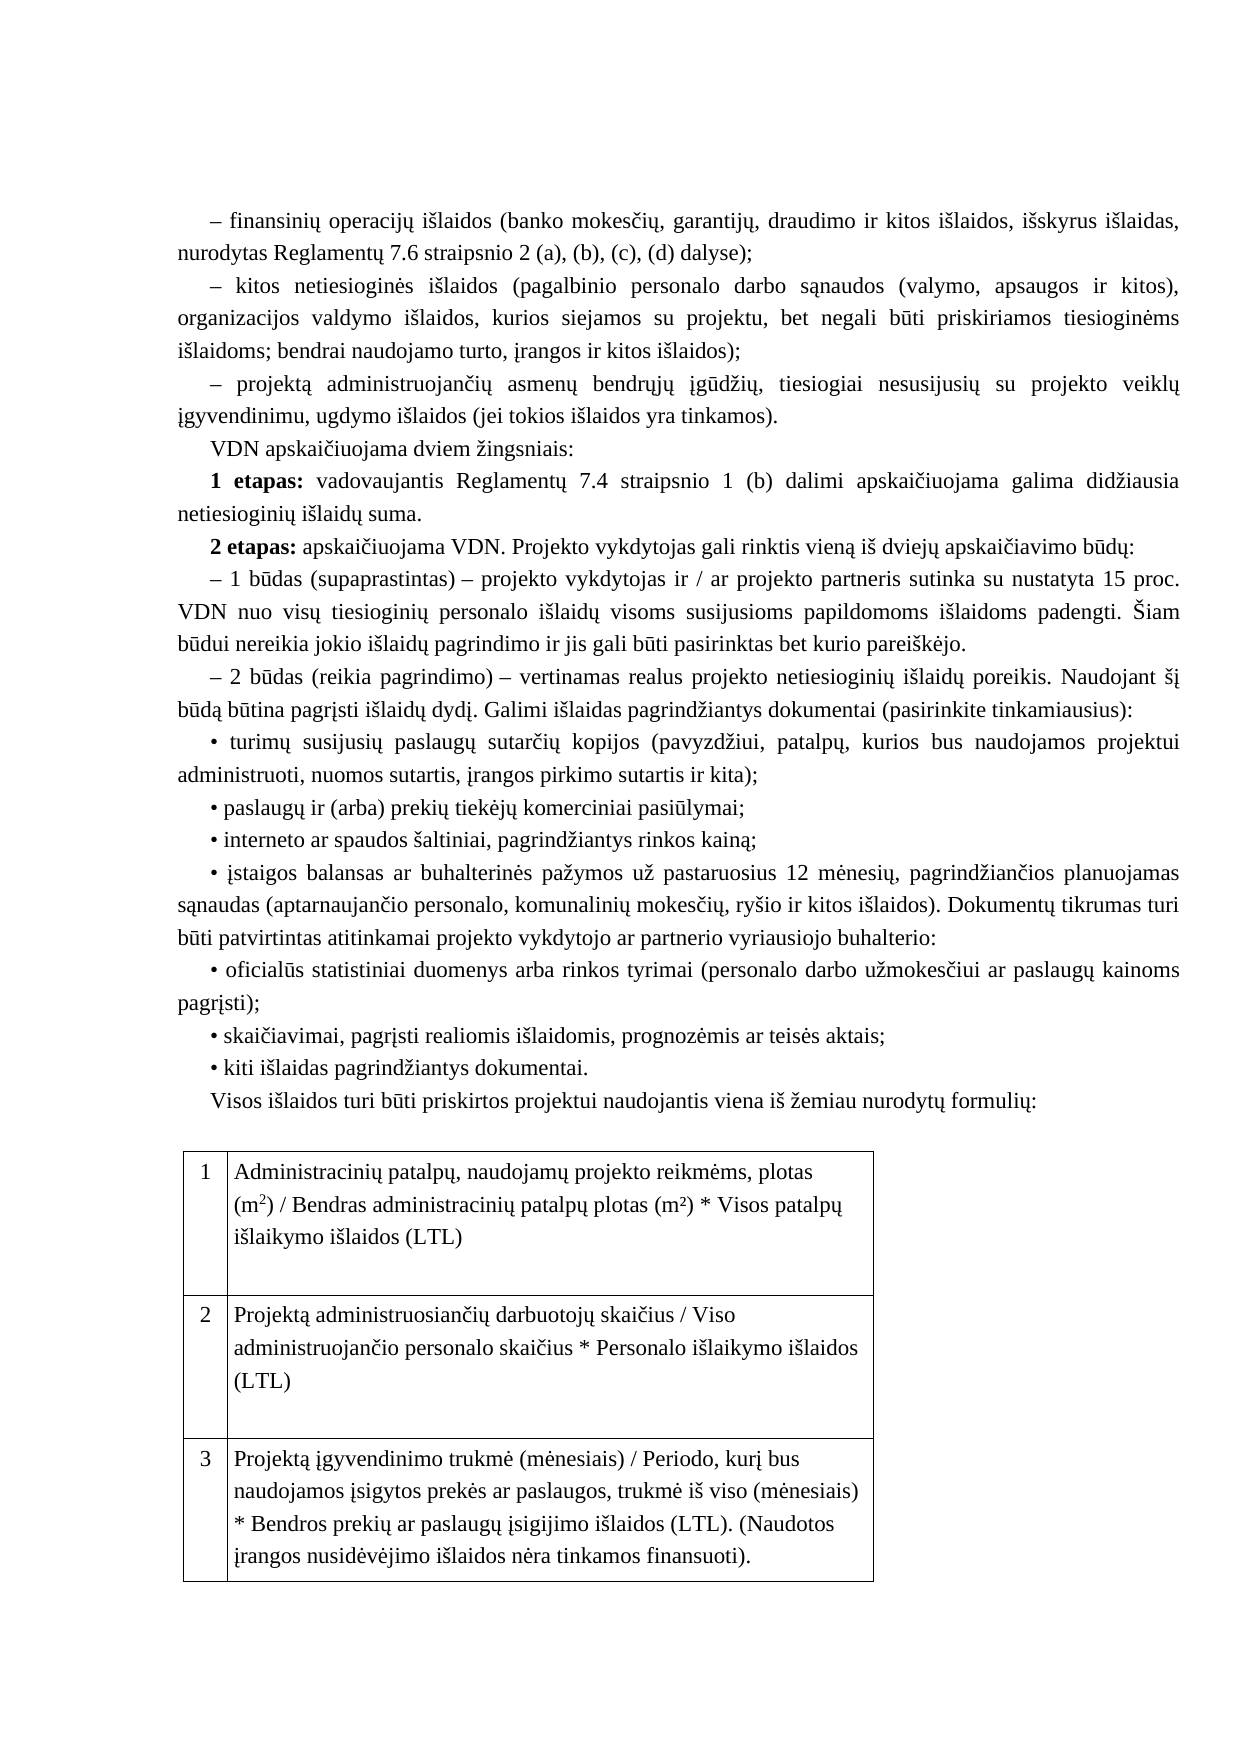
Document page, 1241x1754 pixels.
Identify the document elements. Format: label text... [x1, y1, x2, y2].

text • interneto ar spaudos šaltiniai, pagrindžiantys rinkos kainą; [177, 826, 1181, 852]
text • paslaugų ir (arba) prekių tiekėjų komerciniai pasiūlymai; [177, 793, 1181, 820]
text • oficialūs statistiniai duomenys arba rinkos tyrimai (personalo darbo užmokesčiui ar paslaugų kainoms pagrįsti); [177, 957, 1181, 1016]
text • turimų susijusių paslaugų sutarčių kopijos (pavyzdžiui, patalpų, kurios bus naudojamos projektui administruoti, nuomos sutartis, įrangos pirkimo sutartis ir kita); [177, 728, 1181, 787]
table_cell Projektą įgyvendinimo trukmė (mėnesiais) / Periodo, kurį bus naudojamos įsigytos prekės ar paslaugos, trukmė iš viso (mėnesiais) * Bendros prekių ar paslaugų įsigijimo išlaidos (LTL). (Naudotos įrangos nusidėvėjimo išlaidos nėra tinkamos finansuoti). [228, 1439, 873, 1581]
text – projektą administruojančių asmenų bendrųjų įgūdžių, tiesiogiai nesusijusių su projekto veiklų įgyvendinimu, ugdymo išlaidos (jei tokios išlaidos yra tinkamos). [177, 370, 1181, 429]
table_header Administracinių patalpų, naudojamų projekto reikmėms, plotas (m2) / Bendras administracinių patalpų plotas (m²) * Visos patalpų išlaikymo išlaidos (LTL) [228, 1152, 873, 1294]
text • skaičiavimai, pagrįsti realiomis išlaidomis, prognozėmis ar teisės aktais; [177, 1022, 1181, 1048]
text – 2 būdas (reikia pagrindimo) – vertinamas realus projekto netiesioginių išlaidų poreikis. Naudojant šį būdą būtina pagrįsti išlaidų dydį. Galimi išlaidas pagrindžiantys dokumentai (pasirinkite tinkamiausius): [177, 663, 1181, 722]
text • įstaigos balansas ar buhalterinės pažymos už pastaruosius 12 mėnesių, pagrindžiančios planuojamas sąnaudas (aptarnaujančio personalo, komunalinių mokesčių, ryšio ir kitos išlaidos). Dokumentų tikrumas turi būti patvirtintas atitinkamai projekto vykdytojo ar partnerio vyriausiojo buhalterio: [177, 859, 1181, 950]
text • kiti išlaidas pagrindžiantys dokumentai. [177, 1054, 1181, 1081]
table_cell 3 [184, 1439, 227, 1581]
text VDN apskaičiuojama dviem žingsniais: [177, 435, 1181, 461]
table_cell 2 [184, 1296, 227, 1438]
table_cell Projektą administruosiančių darbuotojų skaičius / Viso administruojančio personalo skaičius * Personalo išlaikymo išlaidos (LTL) [228, 1296, 873, 1438]
text – 1 būdas (supaprastintas) – projekto vykdytojas ir / ar projekto partneris sutinka su nustatyta 15 proc. VDN nuo visų tiesioginių personalo išlaidų visoms susijusioms papildomoms išlaidoms padengti. Šiam būdui nereikia jokio išlaidų pagrindimo ir jis gali būti pasirinktas bet kurio pareiškėjo. [177, 565, 1181, 657]
text Visos išlaidos turi būti priskirtos projektui naudojantis viena iš žemiau nurodytų formulių: [177, 1087, 1181, 1113]
text 2 etapas: apskaičiuojama VDN. Projekto vykdytojas gali rinktis vieną iš dviejų apskaičiavimo būdų: [177, 533, 1181, 559]
text – kitos netiesioginės išlaidos (pagalbinio personalo darbo sąnaudos (valymo, apsaugos ir kitos), organizacijos valdymo išlaidos, kurios siejamos su projektu, bet negali būti priskiriamos tiesioginėms išlaidoms; bendrai naudojamo turto, įrangos ir kitos išlaidos); [177, 272, 1181, 363]
text – finansinių operacijų išlaidos (banko mokesčių, garantijų, draudimo ir kitos išlaidos, išskyrus išlaidas, nurodytas Reglamentų 7.6 straipsnio 2 (a), (b), (c), (d) dalyse); [177, 207, 1181, 266]
text 1 etapas: vadovaujantis Reglamentų 7.4 straipsnio 1 (b) dalimi apskaičiuojama galima didžiausia netiesioginių išlaidų suma. [177, 467, 1181, 526]
table_header 1 [184, 1152, 227, 1294]
